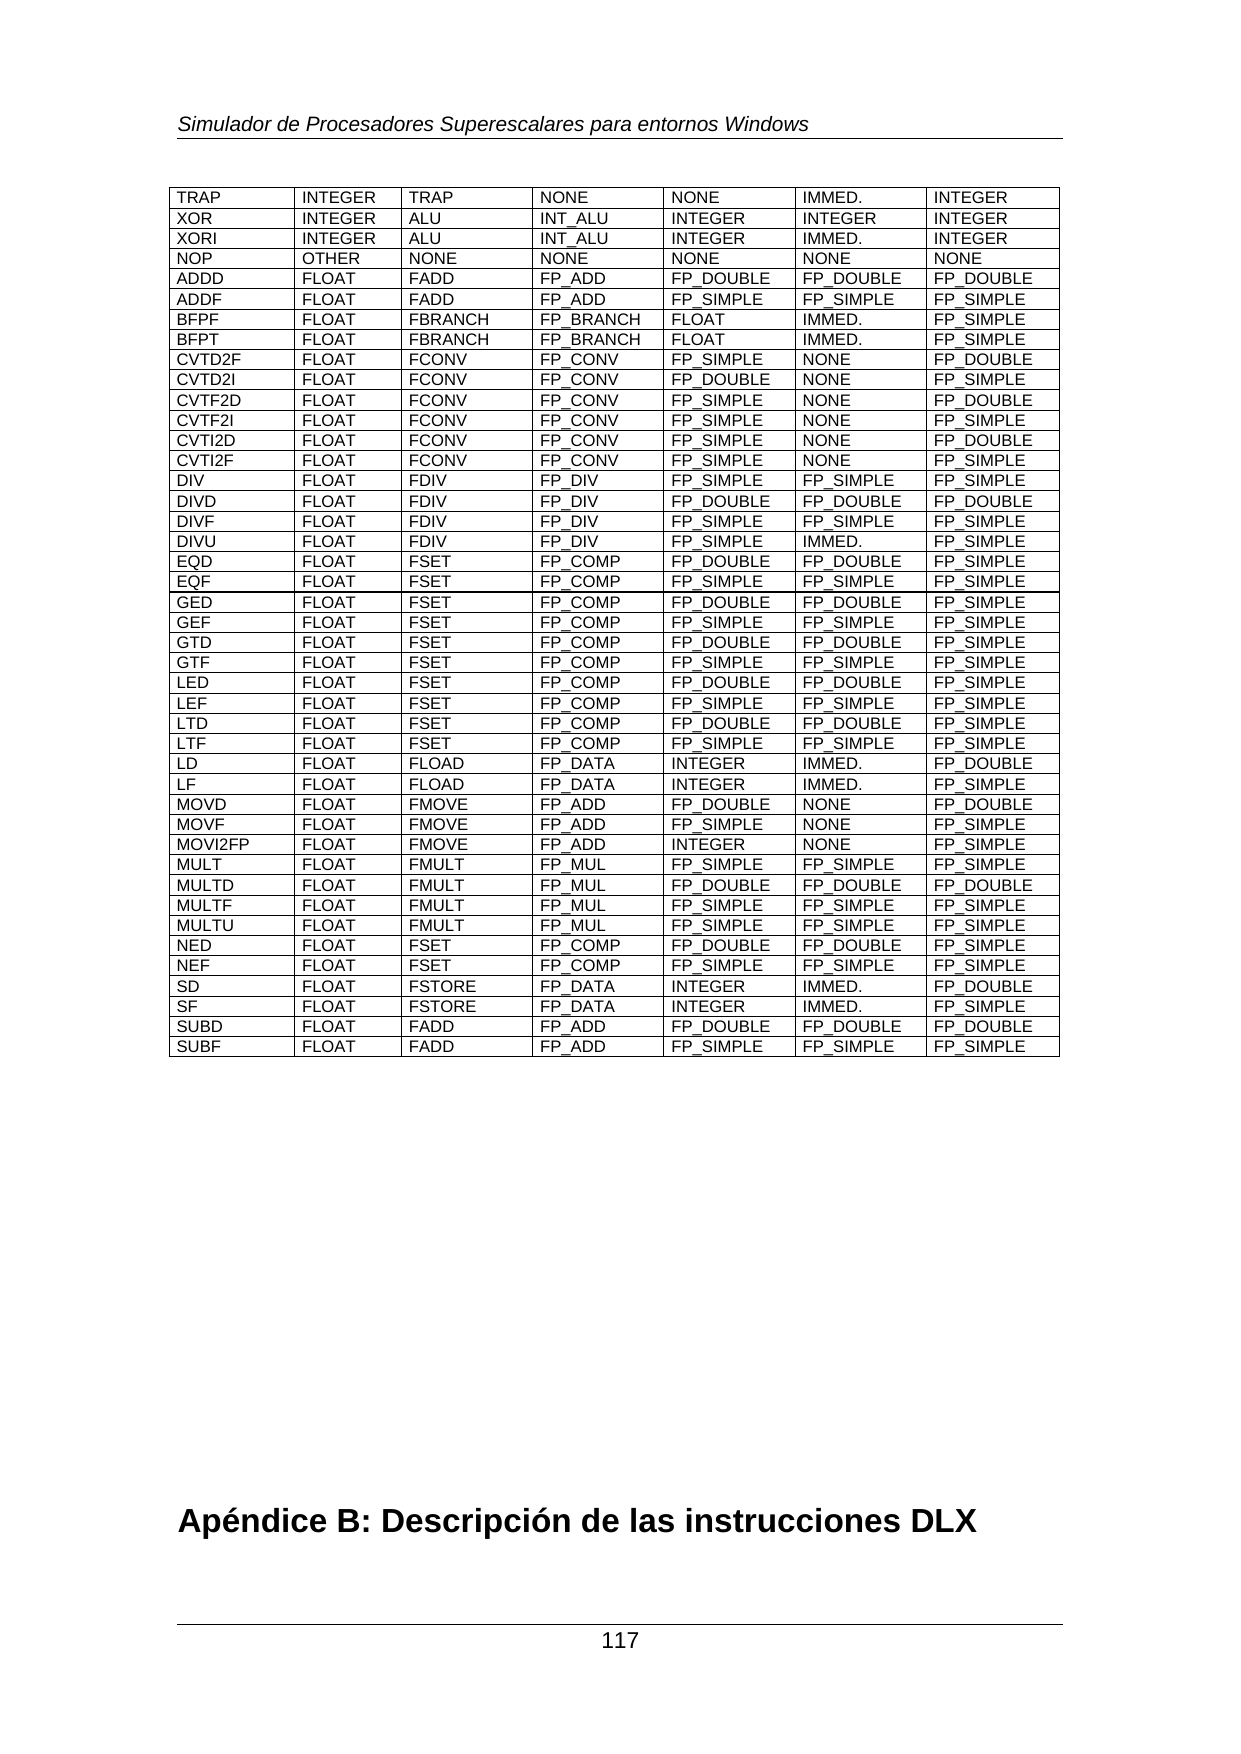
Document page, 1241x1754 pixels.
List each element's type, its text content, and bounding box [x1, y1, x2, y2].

table_cell FP_COMP [533, 673, 663, 692]
table_cell FP_DATA [533, 997, 663, 1016]
table_cell FLOAT [295, 532, 401, 551]
table_cell FP_CONV [533, 390, 663, 409]
table_cell DIVF [170, 512, 294, 531]
table_cell FP_SIMPLE [796, 916, 926, 935]
table_cell FLOAT [295, 795, 401, 814]
table_cell INTEGER [927, 188, 1059, 207]
table_cell FP_SIMPLE [664, 471, 795, 490]
table_cell FP_SIMPLE [664, 512, 795, 531]
table_cell XOR [170, 209, 294, 228]
table_cell FP_ADD [533, 835, 663, 854]
table_cell GED [170, 593, 294, 612]
table_cell FSET [402, 734, 532, 753]
table_cell CVTF2D [170, 390, 294, 409]
table_cell IMMED. [796, 532, 926, 551]
table_cell FMULT [402, 896, 532, 915]
table_cell FMULT [402, 875, 532, 894]
table_cell BFPT [170, 330, 294, 349]
table_cell FLOAT [295, 330, 401, 349]
table_cell FP_SIMPLE [927, 734, 1059, 753]
table_cell FLOAT [295, 896, 401, 915]
table_cell LEF [170, 694, 294, 713]
table_cell OTHER [295, 249, 401, 268]
table_cell FLOAT [295, 815, 401, 834]
table_cell INTEGER [664, 209, 795, 228]
table_cell ADDF [170, 289, 294, 308]
table_cell DIVD [170, 491, 294, 511]
table_cell FP_SIMPLE [927, 673, 1059, 692]
table_cell FADD [402, 1037, 532, 1056]
table_cell FP_DOUBLE [664, 1017, 795, 1036]
table_cell FDIV [402, 471, 532, 490]
table_cell FLOAT [664, 310, 795, 329]
table_cell IMMED. [796, 976, 926, 996]
table_cell CVTI2D [170, 431, 294, 450]
table_cell FMOVE [402, 795, 532, 814]
table_cell NED [170, 936, 294, 955]
table_cell FSET [402, 613, 532, 632]
table_cell FP_DIV [533, 512, 663, 531]
table_cell INTEGER [664, 835, 795, 854]
table_cell FP_SIMPLE [927, 532, 1059, 551]
table_cell XORI [170, 229, 294, 248]
table_cell NONE [533, 188, 663, 207]
table_cell INTEGER [664, 754, 795, 773]
table_cell FP_SIMPLE [927, 653, 1059, 672]
table_cell ALU [402, 229, 532, 248]
table_cell FP_DOUBLE [927, 976, 1059, 996]
table_cell FP_COMP [533, 653, 663, 672]
table_cell FADD [402, 1017, 532, 1036]
table_cell NONE [796, 249, 926, 268]
table_cell FP_SIMPLE [927, 552, 1059, 571]
table_cell FLOAT [295, 390, 401, 409]
table_cell FP_DOUBLE [664, 936, 795, 955]
table_cell FP_CONV [533, 370, 663, 389]
table_cell FLOAT [295, 916, 401, 935]
table_cell NONE [796, 411, 926, 430]
table_cell FP_SIMPLE [927, 330, 1059, 349]
table_cell FP_DOUBLE [664, 593, 795, 612]
table_cell FLOAT [295, 694, 401, 713]
table_cell FP_SIMPLE [664, 694, 795, 713]
table_cell FLOAT [295, 997, 401, 1016]
table_cell FP_SIMPLE [664, 956, 795, 975]
table_cell NONE [402, 249, 532, 268]
table_cell SUBD [170, 1017, 294, 1036]
table_cell LTF [170, 734, 294, 753]
table_cell FP_ADD [533, 289, 663, 308]
table_cell MULT [170, 855, 294, 874]
table_cell NOP [170, 249, 294, 268]
table_cell NONE [927, 249, 1059, 268]
table_cell IMMED. [796, 310, 926, 329]
table_cell FLOAT [295, 370, 401, 389]
table_cell FP_SIMPLE [927, 289, 1059, 308]
table_cell CVTI2F [170, 451, 294, 470]
table_cell SF [170, 997, 294, 1016]
table_cell FP_DATA [533, 754, 663, 773]
table_cell LD [170, 754, 294, 773]
table_cell FP_CONV [533, 350, 663, 369]
table_cell FP_COMP [533, 936, 663, 955]
table_cell FP_SIMPLE [927, 471, 1059, 490]
table_cell SUBF [170, 1037, 294, 1056]
table_cell FLOAT [295, 875, 401, 894]
table_cell FP_SIMPLE [796, 855, 926, 874]
table_cell FSET [402, 714, 532, 733]
table_cell FP_DOUBLE [927, 491, 1059, 511]
table_cell FP_COMP [533, 552, 663, 571]
table_cell FP_SIMPLE [927, 916, 1059, 935]
table_cell FMOVE [402, 815, 532, 834]
table_cell FP_DOUBLE [664, 714, 795, 733]
table_cell FP_SIMPLE [664, 390, 795, 409]
table_cell INT_ALU [533, 229, 663, 248]
table_cell FP_DOUBLE [664, 269, 795, 288]
table_cell FP_DOUBLE [664, 875, 795, 894]
table_cell FP_SIMPLE [796, 734, 926, 753]
table_cell CVTF2I [170, 411, 294, 430]
table_cell FLOAT [295, 613, 401, 632]
table_cell FMULT [402, 916, 532, 935]
table_cell FLOAT [295, 289, 401, 308]
table_cell FP_BRANCH [533, 310, 663, 329]
table_cell FSET [402, 694, 532, 713]
table_cell LTD [170, 714, 294, 733]
table_cell FBRANCH [402, 310, 532, 329]
table_cell FMOVE [402, 835, 532, 854]
table_cell FP_SIMPLE [796, 289, 926, 308]
table_cell INT_ALU [533, 209, 663, 228]
table_cell FLOAT [295, 714, 401, 733]
table_cell FLOAT [295, 593, 401, 612]
table_cell FSET [402, 936, 532, 955]
table_cell NONE [796, 451, 926, 470]
table_cell FP_SIMPLE [927, 451, 1059, 470]
table_cell FP_ADD [533, 815, 663, 834]
table_cell MOVF [170, 815, 294, 834]
table_cell NONE [796, 795, 926, 814]
table_cell INTEGER [796, 209, 926, 228]
table_cell FLOAT [295, 471, 401, 490]
table_cell FP_SIMPLE [796, 956, 926, 975]
table_cell INTEGER [295, 188, 401, 207]
table_cell FP_SIMPLE [796, 471, 926, 490]
table_cell FP_SIMPLE [927, 1037, 1059, 1056]
table_cell FP_DOUBLE [796, 714, 926, 733]
table_cell NEF [170, 956, 294, 975]
table_cell FCONV [402, 350, 532, 369]
table_cell TRAP [402, 188, 532, 207]
table_cell FLOAT [295, 734, 401, 753]
table_cell NONE [533, 249, 663, 268]
table_cell EQD [170, 552, 294, 571]
table_cell CVTD2F [170, 350, 294, 369]
table_cell FSET [402, 593, 532, 612]
table_cell FLOAT [295, 451, 401, 470]
table_cell FP_SIMPLE [664, 613, 795, 632]
table_cell FP_SIMPLE [927, 714, 1059, 733]
table_cell MULTD [170, 875, 294, 894]
table_cell FP_DOUBLE [927, 795, 1059, 814]
table_cell FP_MUL [533, 896, 663, 915]
table_cell FSET [402, 956, 532, 975]
table_cell FP_CONV [533, 451, 663, 470]
table_cell FP_SIMPLE [664, 653, 795, 672]
table_cell FLOAT [295, 310, 401, 329]
table_cell NONE [796, 390, 926, 409]
table_cell FLOAT [295, 976, 401, 996]
table_cell FP_SIMPLE [664, 815, 795, 834]
table_cell FDIV [402, 532, 532, 551]
table_cell FLOAT [295, 673, 401, 692]
table_cell FP_DOUBLE [796, 875, 926, 894]
table_cell FP_SIMPLE [664, 411, 795, 430]
table_cell INTEGER [295, 209, 401, 228]
table_cell FLOAT [295, 855, 401, 874]
table_cell LED [170, 673, 294, 692]
table_cell FSET [402, 673, 532, 692]
table_cell FP_SIMPLE [664, 532, 795, 551]
table_cell FP_SIMPLE [927, 956, 1059, 975]
table_cell FADD [402, 269, 532, 288]
table_cell GTF [170, 653, 294, 672]
table_cell FP_MUL [533, 916, 663, 935]
table_cell FSET [402, 552, 532, 571]
table_cell FLOAT [664, 330, 795, 349]
table_cell FP_SIMPLE [664, 350, 795, 369]
table_cell FLOAT [295, 774, 401, 793]
table_cell FLOAD [402, 774, 532, 793]
table_cell FP_SIMPLE [927, 815, 1059, 834]
table_cell GTD [170, 633, 294, 652]
table_cell FLOAT [295, 936, 401, 955]
table_cell FCONV [402, 370, 532, 389]
table_cell NONE [664, 249, 795, 268]
table_cell FP_DOUBLE [796, 1017, 926, 1036]
table_cell EQF [170, 572, 294, 591]
table_cell FLOAT [295, 1017, 401, 1036]
table_cell FCONV [402, 411, 532, 430]
table_cell INTEGER [664, 997, 795, 1016]
table_cell FP_COMP [533, 694, 663, 713]
table_cell FDIV [402, 512, 532, 531]
table_cell FSET [402, 633, 532, 652]
table_cell FDIV [402, 491, 532, 511]
table_cell NONE [796, 835, 926, 854]
table_cell FP_COMP [533, 714, 663, 733]
table_cell INTEGER [927, 229, 1059, 248]
table_cell FP_DOUBLE [796, 269, 926, 288]
table_cell MULTF [170, 896, 294, 915]
table_cell FP_SIMPLE [927, 411, 1059, 430]
table_cell FP_SIMPLE [927, 613, 1059, 632]
table_cell FP_SIMPLE [927, 774, 1059, 793]
table_cell FP_SIMPLE [927, 896, 1059, 915]
table_cell FP_SIMPLE [664, 896, 795, 915]
table_cell FP_COMP [533, 633, 663, 652]
table_cell NONE [796, 370, 926, 389]
table_cell FP_DOUBLE [664, 552, 795, 571]
table_cell FP_SIMPLE [796, 613, 926, 632]
table_cell IMMED. [796, 754, 926, 773]
table_cell TRAP [170, 188, 294, 207]
table_cell ADDD [170, 269, 294, 288]
table_cell INTEGER [927, 209, 1059, 228]
table_cell FP_ADD [533, 269, 663, 288]
table_cell FP_SIMPLE [664, 855, 795, 874]
table_cell FLOAT [295, 653, 401, 672]
table_cell FP_SIMPLE [664, 1037, 795, 1056]
table_cell FP_DOUBLE [664, 491, 795, 511]
table_cell FP_COMP [533, 613, 663, 632]
table_cell FP_SIMPLE [927, 572, 1059, 591]
table_cell FP_SIMPLE [664, 572, 795, 591]
table_cell FLOAT [295, 754, 401, 773]
table_cell IMMED. [796, 188, 926, 207]
table_cell MULTU [170, 916, 294, 935]
table_cell FP_SIMPLE [927, 835, 1059, 854]
table_cell IMMED. [796, 229, 926, 248]
table_cell FLOAT [295, 956, 401, 975]
table_cell FP_SIMPLE [796, 694, 926, 713]
table_cell FP_COMP [533, 956, 663, 975]
table_cell FLOAT [295, 572, 401, 591]
table_cell FLOAT [295, 269, 401, 288]
table_cell FP_CONV [533, 431, 663, 450]
table_cell FP_COMP [533, 593, 663, 612]
table_cell FP_SIMPLE [927, 694, 1059, 713]
table_cell FLOAD [402, 754, 532, 773]
table_cell FP_DOUBLE [927, 269, 1059, 288]
table_cell FP_DOUBLE [664, 795, 795, 814]
table_cell IMMED. [796, 774, 926, 793]
table_cell FP_DIV [533, 471, 663, 490]
table_cell FSTORE [402, 997, 532, 1016]
table_cell FP_DOUBLE [927, 431, 1059, 450]
table_cell FLOAT [295, 512, 401, 531]
table_cell FP_DOUBLE [927, 390, 1059, 409]
table_cell FP_SIMPLE [927, 593, 1059, 612]
table_cell FP_SIMPLE [796, 896, 926, 915]
table_cell FSET [402, 572, 532, 591]
table_cell FMULT [402, 855, 532, 874]
table_cell FSET [402, 653, 532, 672]
table_cell GEF [170, 613, 294, 632]
table_cell INTEGER [664, 229, 795, 248]
table_cell FBRANCH [402, 330, 532, 349]
table_cell FLOAT [295, 350, 401, 369]
table_cell FP_DIV [533, 491, 663, 511]
table_cell FP_SIMPLE [927, 633, 1059, 652]
table_cell FP_CONV [533, 411, 663, 430]
table_cell FLOAT [295, 633, 401, 652]
table_cell FCONV [402, 390, 532, 409]
table_cell NONE [796, 431, 926, 450]
table_cell FP_BRANCH [533, 330, 663, 349]
table_cell LF [170, 774, 294, 793]
table_cell FP_SIMPLE [927, 310, 1059, 329]
table_cell BFPF [170, 310, 294, 329]
table_cell NONE [664, 188, 795, 207]
table_cell FP_SIMPLE [927, 855, 1059, 874]
table_cell FP_DOUBLE [664, 673, 795, 692]
table_cell FP_DOUBLE [796, 633, 926, 652]
table_cell FCONV [402, 451, 532, 470]
table_cell FP_COMP [533, 734, 663, 753]
table_cell NONE [796, 815, 926, 834]
table_cell FP_SIMPLE [796, 572, 926, 591]
table_cell FADD [402, 289, 532, 308]
table_cell FCONV [402, 431, 532, 450]
table_cell FP_DOUBLE [927, 875, 1059, 894]
table_cell FP_SIMPLE [796, 1037, 926, 1056]
table_cell INTEGER [295, 229, 401, 248]
table_cell FP_MUL [533, 875, 663, 894]
table_cell FP_DOUBLE [796, 673, 926, 692]
table_cell CVTD2I [170, 370, 294, 389]
table_cell FP_SIMPLE [664, 289, 795, 308]
table_cell FP_DOUBLE [796, 593, 926, 612]
table_cell FP_DATA [533, 774, 663, 793]
table_cell FP_DOUBLE [796, 491, 926, 511]
table_cell FLOAT [295, 1037, 401, 1056]
table_cell DIVU [170, 532, 294, 551]
table_cell FP_SIMPLE [927, 512, 1059, 531]
table_cell FP_SIMPLE [664, 451, 795, 470]
table_cell INTEGER [664, 774, 795, 793]
table_cell FLOAT [295, 552, 401, 571]
table_cell INTEGER [664, 976, 795, 996]
table_cell ALU [402, 209, 532, 228]
table_cell FP_DOUBLE [664, 370, 795, 389]
table_cell FP_SIMPLE [664, 734, 795, 753]
table_cell DIV [170, 471, 294, 490]
table_cell FP_SIMPLE [927, 997, 1059, 1016]
table_cell FP_COMP [533, 572, 663, 591]
table_cell FP_ADD [533, 795, 663, 814]
table_cell FP_SIMPLE [927, 370, 1059, 389]
table_cell FP_SIMPLE [927, 936, 1059, 955]
table_cell FSTORE [402, 976, 532, 996]
table_cell FLOAT [295, 411, 401, 430]
table_cell MOVI2FP [170, 835, 294, 854]
table_cell FP_SIMPLE [796, 512, 926, 531]
table_cell FP_SIMPLE [664, 916, 795, 935]
subtitle Apéndice B: Descripción de las instrucciones DLX [177, 1501, 1063, 1539]
table_cell FLOAT [295, 835, 401, 854]
table_cell FP_ADD [533, 1037, 663, 1056]
table_cell SD [170, 976, 294, 996]
table_cell FP_DIV [533, 532, 663, 551]
table_cell FLOAT [295, 491, 401, 511]
table_cell FLOAT [295, 431, 401, 450]
table_cell FP_SIMPLE [796, 653, 926, 672]
table_cell MOVD [170, 795, 294, 814]
table_cell FP_DOUBLE [927, 1017, 1059, 1036]
table_cell FP_DOUBLE [796, 936, 926, 955]
table_cell FP_DOUBLE [927, 754, 1059, 773]
table_cell IMMED. [796, 330, 926, 349]
table_cell FP_DOUBLE [927, 350, 1059, 369]
table_cell FP_ADD [533, 1017, 663, 1036]
table_cell FP_DOUBLE [664, 633, 795, 652]
table_cell FP_DOUBLE [796, 552, 926, 571]
table_cell FP_DATA [533, 976, 663, 996]
table_cell NONE [796, 350, 926, 369]
table_cell IMMED. [796, 997, 926, 1016]
table_cell FP_MUL [533, 855, 663, 874]
table_cell FP_SIMPLE [664, 431, 795, 450]
